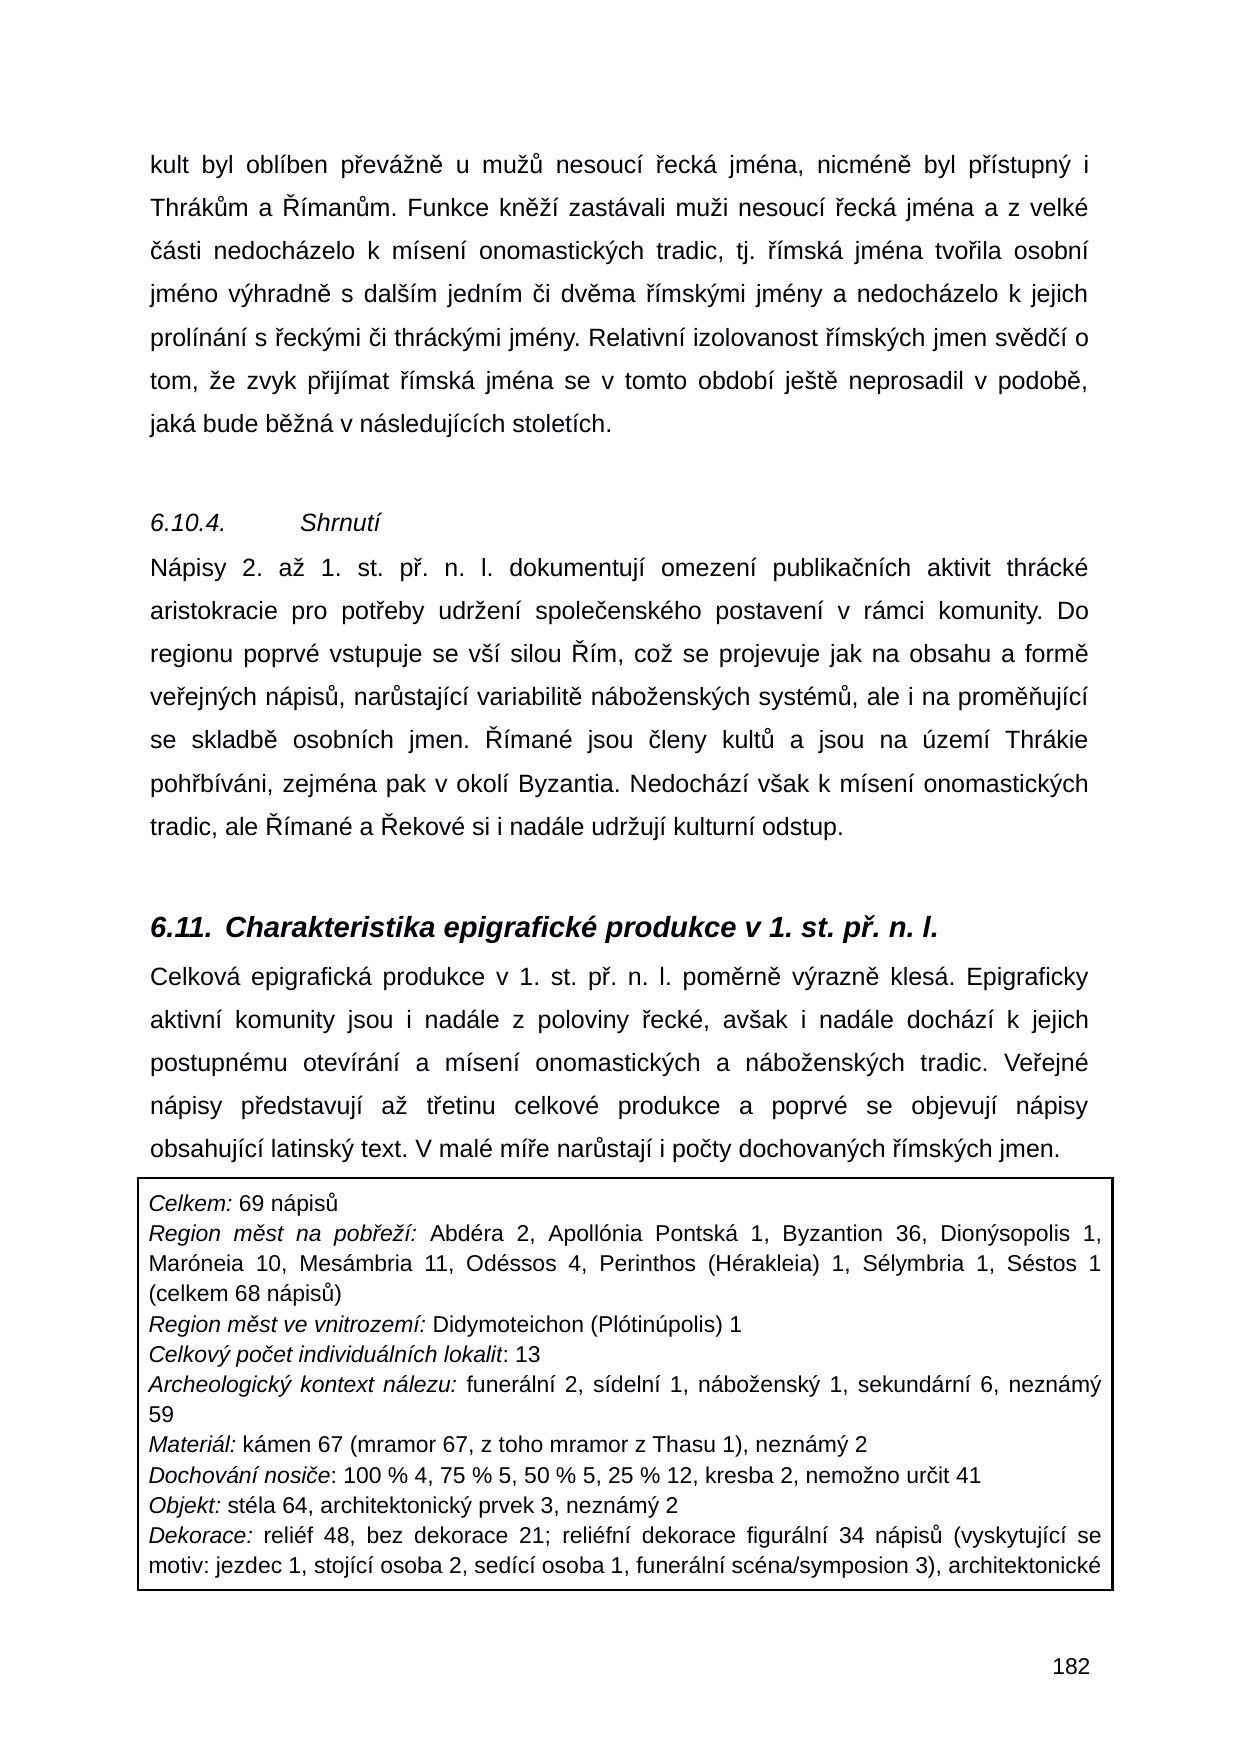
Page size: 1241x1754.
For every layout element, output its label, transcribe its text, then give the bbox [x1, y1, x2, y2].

list Charakteristika epigrafické produkce v 1. st. př. n. l. [150, 911, 1090, 944]
text kult byl oblíben převážně u mužů nesoucí řecká jména, nicméně byl přístupný i Thrákům a Římanům. Funkce kněží zastávali muži nesoucí řecká jména a z velké části nedocházelo k mísení onomastických tradic, tj. římská jména tvořila osobní jméno výhradně s dalším jedním či dvěma římskými jmény a nedocházelo k jejich prolínání s řeckými či thráckými jmény. Relativní izolovanost římských jmen svědčí o tom, že zvyk přijímat římská jména se v tomto období ještě neprosadil v podobě, jaká bude běžná v následujících stoletích. [150, 150, 1090, 437]
list Shrnutí [150, 507, 1090, 536]
text Celková epigrafická produkce v 1. st. př. n. l. poměrně výrazně klesá. Epigraficky aktivní komunity jsou i nadále z poloviny řecké, avšak i nadále dochází k jejich postupnému otevírání a mísení onomastických a náboženských tradic. Veřejné nápisy představují až třetinu celkové produkce a poprvé se objevují nápisy obsahující latinský text. V malé míře narůstají i počty dochovaných římských jmen. [150, 962, 1090, 1163]
text Nápisy 2. až 1. st. př. n. l. dokumentují omezení publikačních aktivit thrácké aristokracie pro potřeby udržení společenského postavení v rámci komunity. Do regionu poprvé vstupuje se vší silou Řím, což se projevuje jak na obsahu a formě veřejných nápisů, narůstající variabilitě náboženských systémů, ale i na proměňující se skladbě osobních jmen. Římané jsou členy kultů a jsou na území Thrákie pohřbíváni, zejména pak v okolí Byzantia. Nedochází však k mísení onomastických tradic, ale Římané a Řekové si i nadále udržují kulturní odstup. [150, 553, 1090, 841]
table_header Celkem: 69 nápisů Region měst na pobřeží: Abdéra 2, Apollónia Pontská 1, Byzantion 36, Dionýsopolis 1, Maróneia 10, Mesámbria 11, Odéssos 4, Perinthos (Hérakleia) 1, Sélymbria 1, Séstos 1 (celkem 68 nápisů) Region měst ve vnitrozemí: Didymoteichon (Plótinúpolis) 1 Celkový počet individuálních lokalit: 13 Archeologický kontext nálezu: funerální 2, sídelní 1, náboženský 1, sekundární 6, neznámý 59 Materiál: kámen 67 (mramor 67, z toho mramor z Thasu 1), neznámý 2 Dochování nosiče: 100 % 4, 75 % 5, 50 % 5, 25 % 12, kresba 2, nemožno určit 41 Objekt: stéla 64, architektonický prvek 3, neznámý 2 Dekorace: reliéf 48, bez dekorace 21; reliéfní dekorace figurální 34 nápisů (vyskytující se motiv: jezdec 1, stojící osoba 2, sedící osoba 1, funerální scéna/symposion 3), architektonické [139, 1179, 1111, 1589]
